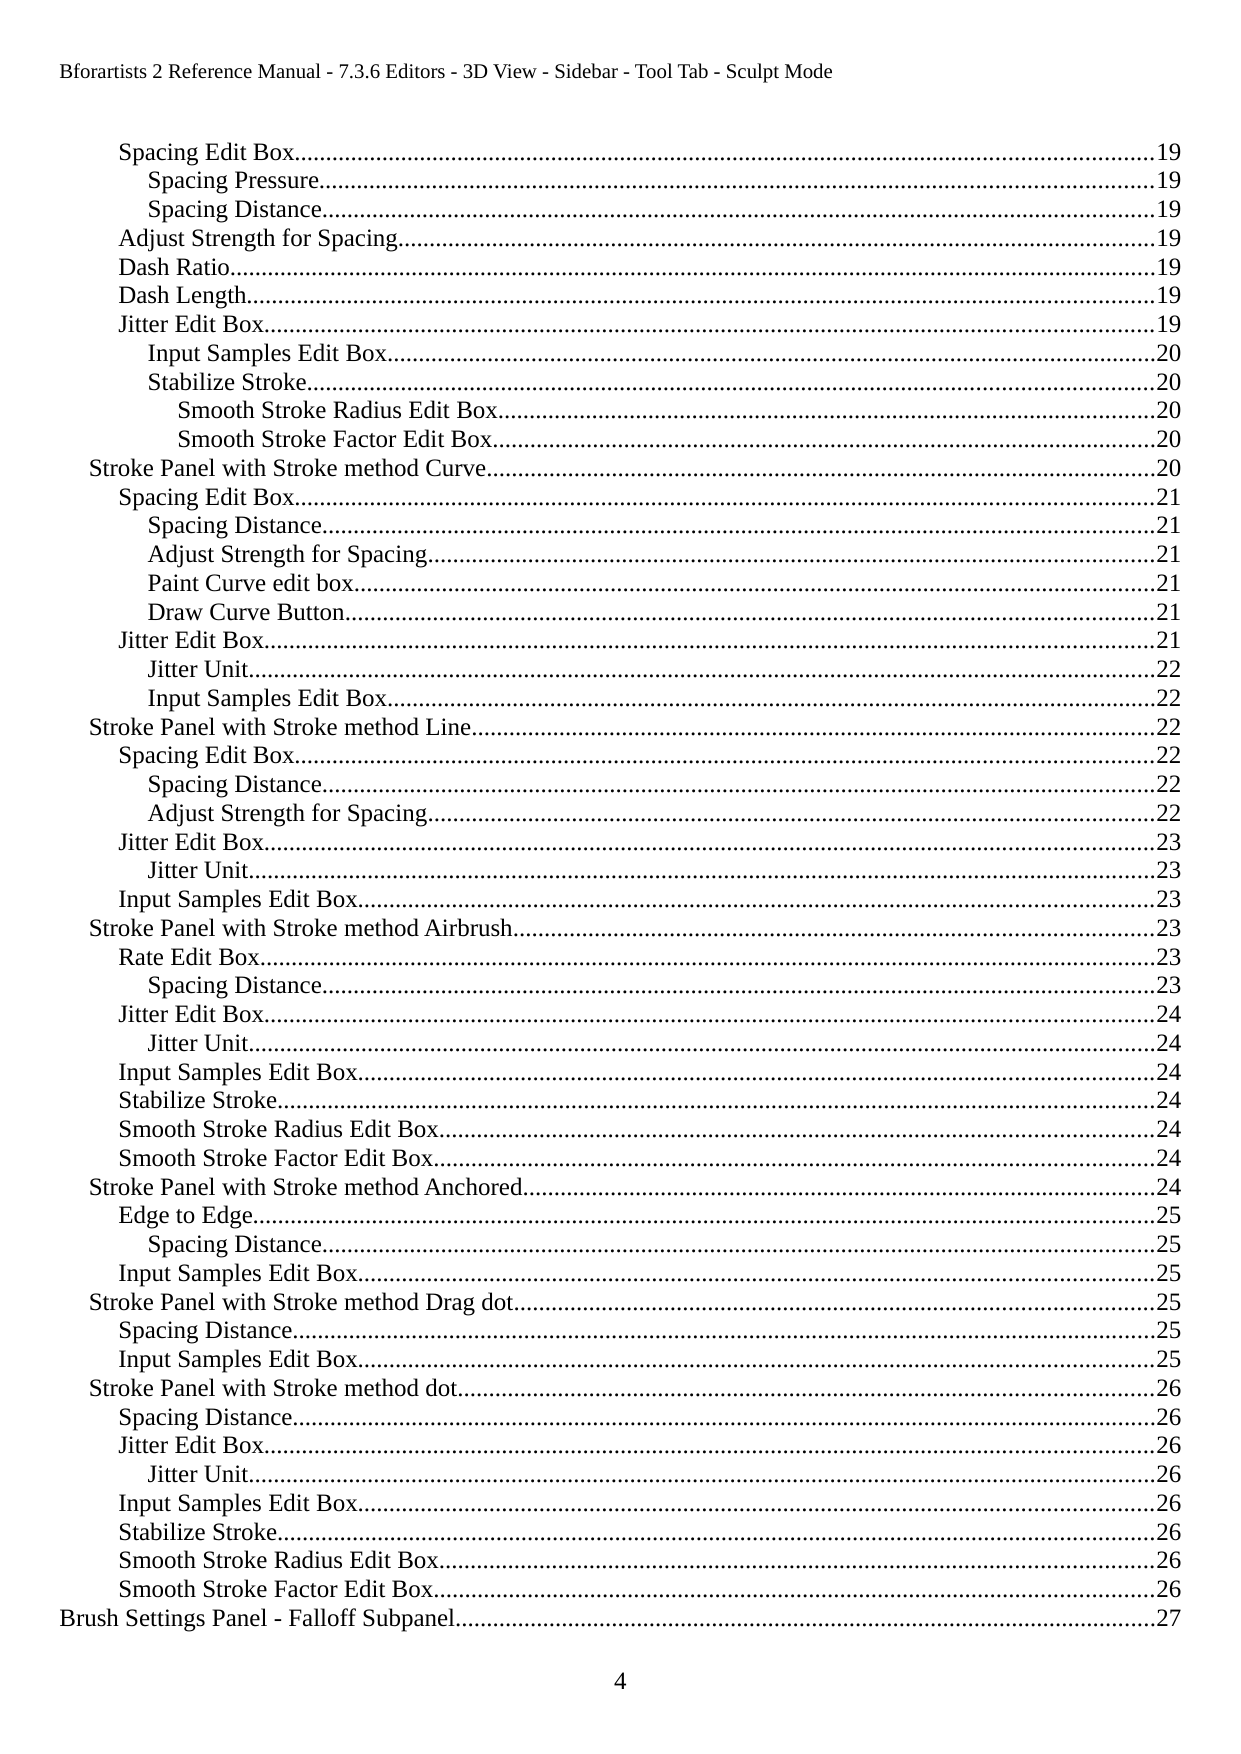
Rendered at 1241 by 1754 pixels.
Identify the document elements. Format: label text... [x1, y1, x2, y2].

text Stroke Panel with Stroke method Line 22 [88, 712, 1181, 740]
text Jitter Edit Box 19 [118, 309, 1181, 338]
text Input Samples Edit Box 23 [118, 884, 1181, 913]
text Stroke Panel with Stroke method Airbrush 23 [88, 913, 1181, 942]
text Smooth Stroke Radius Edit Box 20 [177, 395, 1181, 424]
text Spacing Edit Box 22 [118, 740, 1181, 769]
text Rate Edit Box 23 [118, 942, 1181, 970]
text Smooth Stroke Factor Edit Box 24 [118, 1143, 1181, 1172]
text Spacing Distance 23 [147, 970, 1181, 999]
text Stroke Panel with Stroke method dot 26 [88, 1373, 1181, 1402]
text Stroke Panel with Stroke method Curve 20 [88, 453, 1181, 482]
text Input Samples Edit Box 26 [118, 1488, 1181, 1517]
text Dash Length 19 [118, 280, 1181, 309]
text Stabilize Stroke 24 [118, 1085, 1181, 1114]
text Input Samples Edit Box 22 [147, 683, 1181, 712]
text Paint Curve edit box 21 [147, 568, 1181, 597]
text Adjust Strength for Spacing 22 [147, 798, 1181, 827]
text Input Samples Edit Box 25 [118, 1258, 1181, 1287]
text Smooth Stroke Radius Edit Box 26 [118, 1545, 1181, 1574]
text Adjust Strength for Spacing 21 [147, 539, 1181, 568]
text Input Samples Edit Box 24 [118, 1057, 1181, 1085]
text Jitter Unit 22 [147, 654, 1181, 683]
text Spacing Pressure 19 [147, 165, 1181, 194]
text Edge to Edge 25 [118, 1200, 1181, 1229]
text Jitter Unit 26 [147, 1459, 1181, 1488]
text Jitter Edit Box 21 [118, 625, 1181, 654]
text Input Samples Edit Box 20 [147, 338, 1181, 367]
text Jitter Edit Box 24 [118, 999, 1181, 1028]
text Smooth Stroke Factor Edit Box 26 [118, 1574, 1181, 1603]
text Stroke Panel with Stroke method Drag dot 25 [88, 1287, 1181, 1315]
text Draw Curve Button 21 [147, 597, 1181, 625]
text Brush Settings Panel - Falloff Subpanel 27 [59, 1603, 1181, 1632]
text Smooth Stroke Factor Edit Box 20 [177, 424, 1181, 453]
text Stroke Panel with Stroke method Anchored 24 [88, 1172, 1181, 1200]
text Jitter Edit Box 23 [118, 827, 1181, 855]
text Stabilize Stroke 20 [147, 367, 1181, 395]
text Spacing Distance 25 [118, 1315, 1181, 1344]
text Smooth Stroke Radius Edit Box 24 [118, 1114, 1181, 1143]
text Spacing Distance 26 [118, 1402, 1181, 1430]
text Jitter Edit Box 26 [118, 1430, 1181, 1459]
text Spacing Distance 19 [147, 194, 1181, 223]
text Dash Ratio 19 [118, 252, 1181, 280]
text Spacing Distance 25 [147, 1229, 1181, 1258]
text Jitter Unit 24 [147, 1028, 1181, 1057]
text Stabilize Stroke 26 [118, 1517, 1181, 1545]
text Spacing Edit Box 19 [118, 137, 1181, 165]
text Jitter Unit 23 [147, 855, 1181, 884]
text Spacing Edit Box 21 [118, 482, 1181, 510]
text Spacing Distance 21 [147, 510, 1181, 539]
text Input Samples Edit Box 25 [118, 1344, 1181, 1373]
text Spacing Distance 22 [147, 769, 1181, 798]
text Adjust Strength for Spacing 19 [118, 223, 1181, 252]
